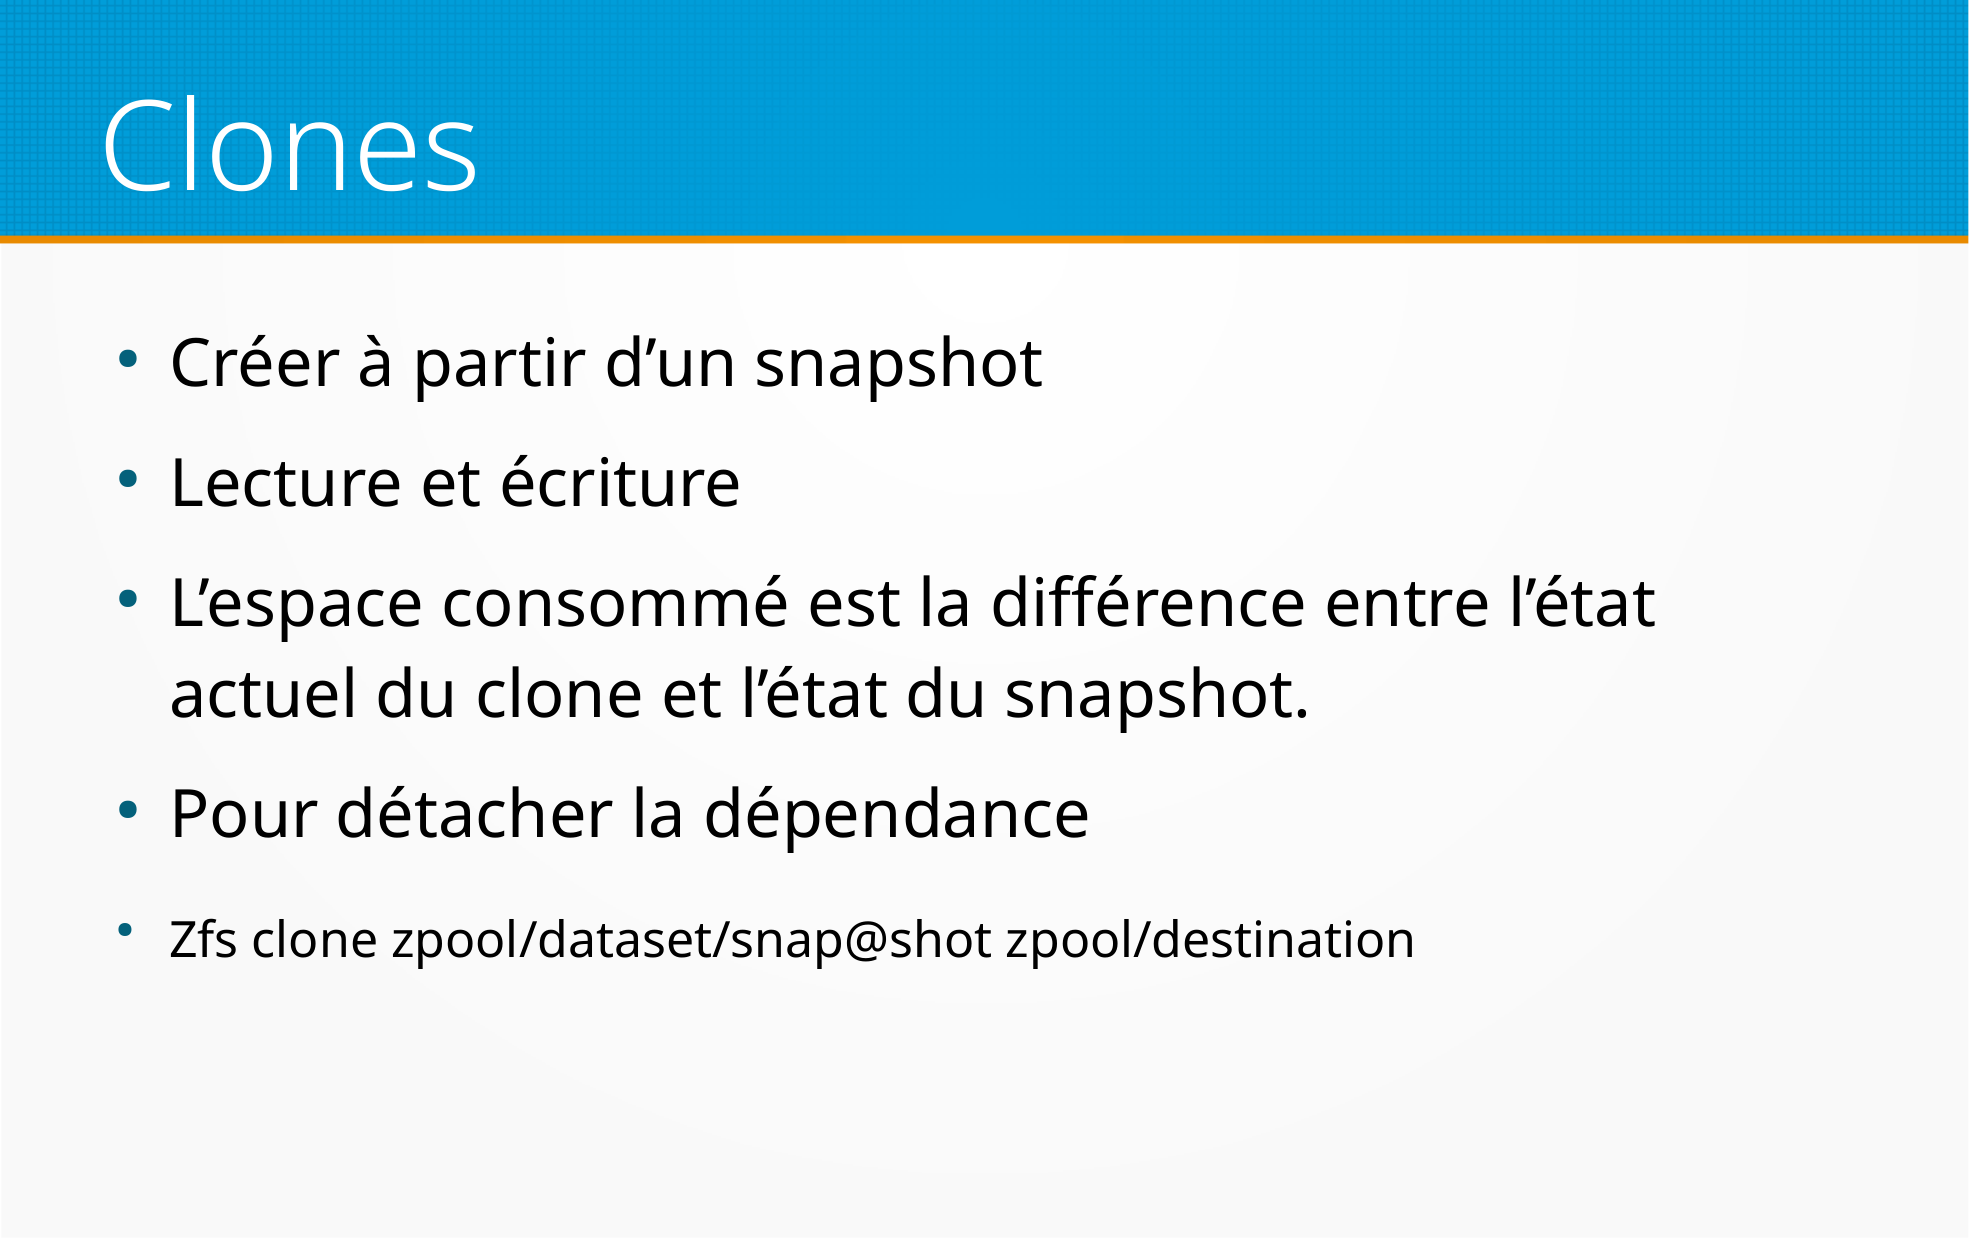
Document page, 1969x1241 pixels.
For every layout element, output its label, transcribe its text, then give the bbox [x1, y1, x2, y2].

list Créer à partir d’un snapshot Lecture et écriture L’espace consommé est la différence entre l’état actuel du clone et l’état du snapshot. Pour détacher la dépendance Zfs clone zpool/dataset/snap@shot zpool/destination [98, 315, 1861, 1081]
title Clones [98, 19, 1870, 227]
picture [0, 236, 1969, 1241]
